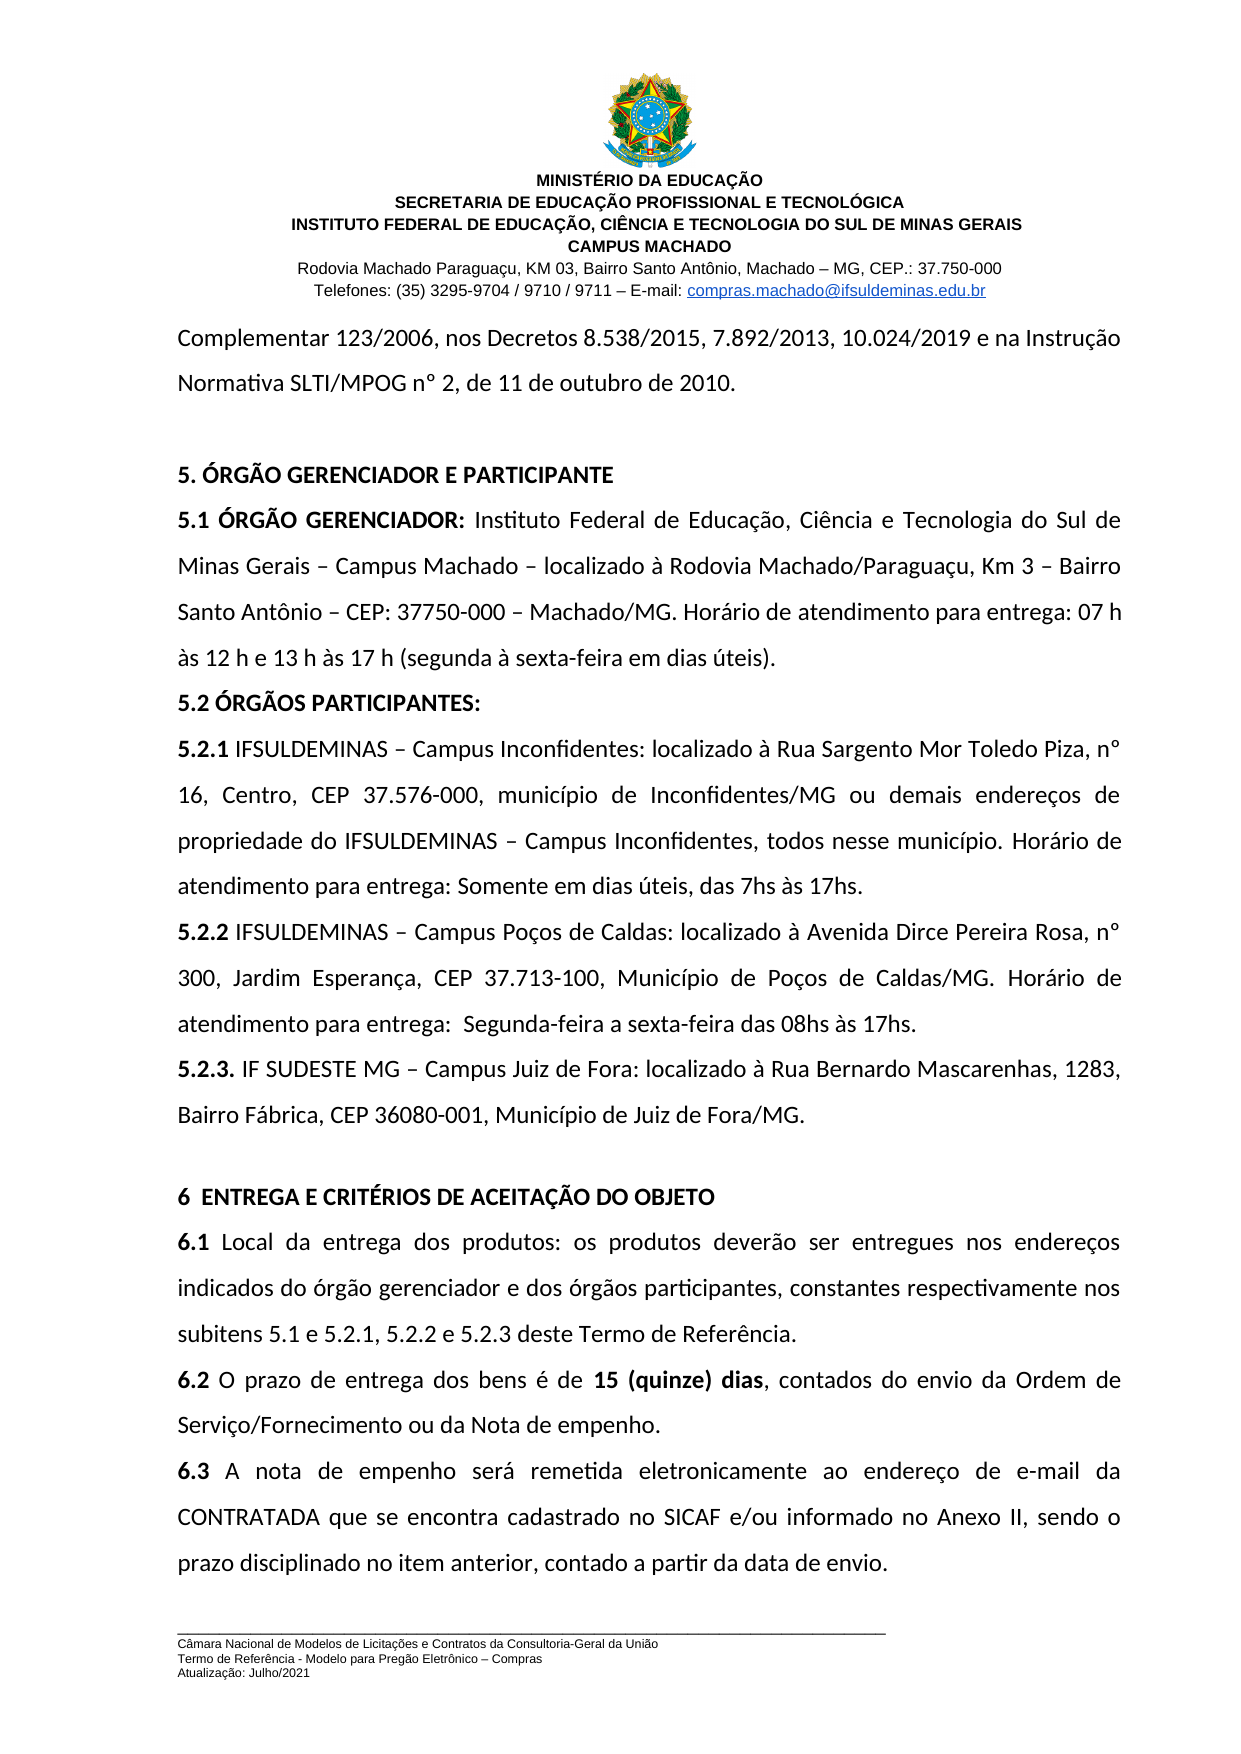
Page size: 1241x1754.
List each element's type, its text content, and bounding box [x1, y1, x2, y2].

text Complementar 123/2006, nos Decretos 8.538/2015, 7.892/2013, 10.024/2019 e na Instrução Normativa SLTI/MPOG nº 2, de 11 de outubro de 2010. [177, 322, 1122, 398]
picture [669, 149, 680, 155]
text 6.1 Local da entrega dos produtos: os produtos deverão ser entregues nos endereços indicados do órgão gerenciador e dos órgãos participantes, constantes respectivamente nos subitens 5.1 e 5.2.1, 5.2.2 e 5.2.3 deste Termo de Referência. [177, 1227, 1122, 1348]
picture [643, 163, 658, 168]
text 5.2.3. IF SUDESTE MG – Campus Juiz de Fora: localizado à Rua Bernardo Mascarenhas, 1283, Bairro Fábrica, CEP 36080-001, Município de Juiz de Fora/MG. [177, 1053, 1122, 1130]
text 6 ENTREGA E CRITÉRIOS DE ACEITAÇÃO DO OBJETO [177, 1181, 1122, 1211]
text 5.2 ÓRGÃOS PARTICIPANTES: [177, 688, 1122, 718]
text 5.2.1 IFSULDEMINAS – Campus Inconfidentes: localizado à Rua Sargento Mor Toledo Piza, nº 16, Centro, CEP 37.576-000, município de Inconfidentes/MG ou demais endereços de propriedade do IFSULDEMINAS – Campus Inconfidentes, todos nesse município. Horário de atendimento para entrega: Somente em dias úteis, das 7hs às 17hs. [177, 733, 1122, 901]
picture [603, 73, 697, 168]
text 6.2 O prazo de entrega dos bens é de 15 (quinze) dias, contados do envio da Ordem de Serviço/Fornecimento ou da Nota de empenho. [177, 1364, 1122, 1440]
text 5. ÓRGÃO GERENCIADOR E PARTICIPANTE [177, 459, 1122, 489]
text 5.2.2 IFSULDEMINAS – Campus Poços de Caldas: localizado à Avenida Dirce Pereira Rosa, nº 300, Jardim Esperança, CEP 37.713-100, Município de Poços de Caldas/MG. Horário de atendimento para entrega: Segunda-feira a sexta-feira das 08hs às 17hs. [177, 916, 1122, 1038]
list 5.1 ÓRGÃO GERENCIADOR: Instituto Federal de Educação, Ciência e Tecnologia do Sul de Minas Gerais – Campus Machado – localizado à Rodovia Machado/Paraguaçu, Km 3 – Bairro Santo Antônio – CEP: 37750-000 – Machado/MG. Horário de atendimento para entrega: 07 h às 12 h e 13 h às 17 h (segunda à sexta-feira em dias úteis). [177, 505, 1122, 672]
text 6.3 A nota de empenho será remetida eletronicamente ao endereço de e-mail da CONTRATADA que se encontra cadastrado no SICAF e/ou informado no Anexo II, sendo o prazo disciplinado no item anterior, contado a partir da data de envio. [177, 1455, 1122, 1577]
